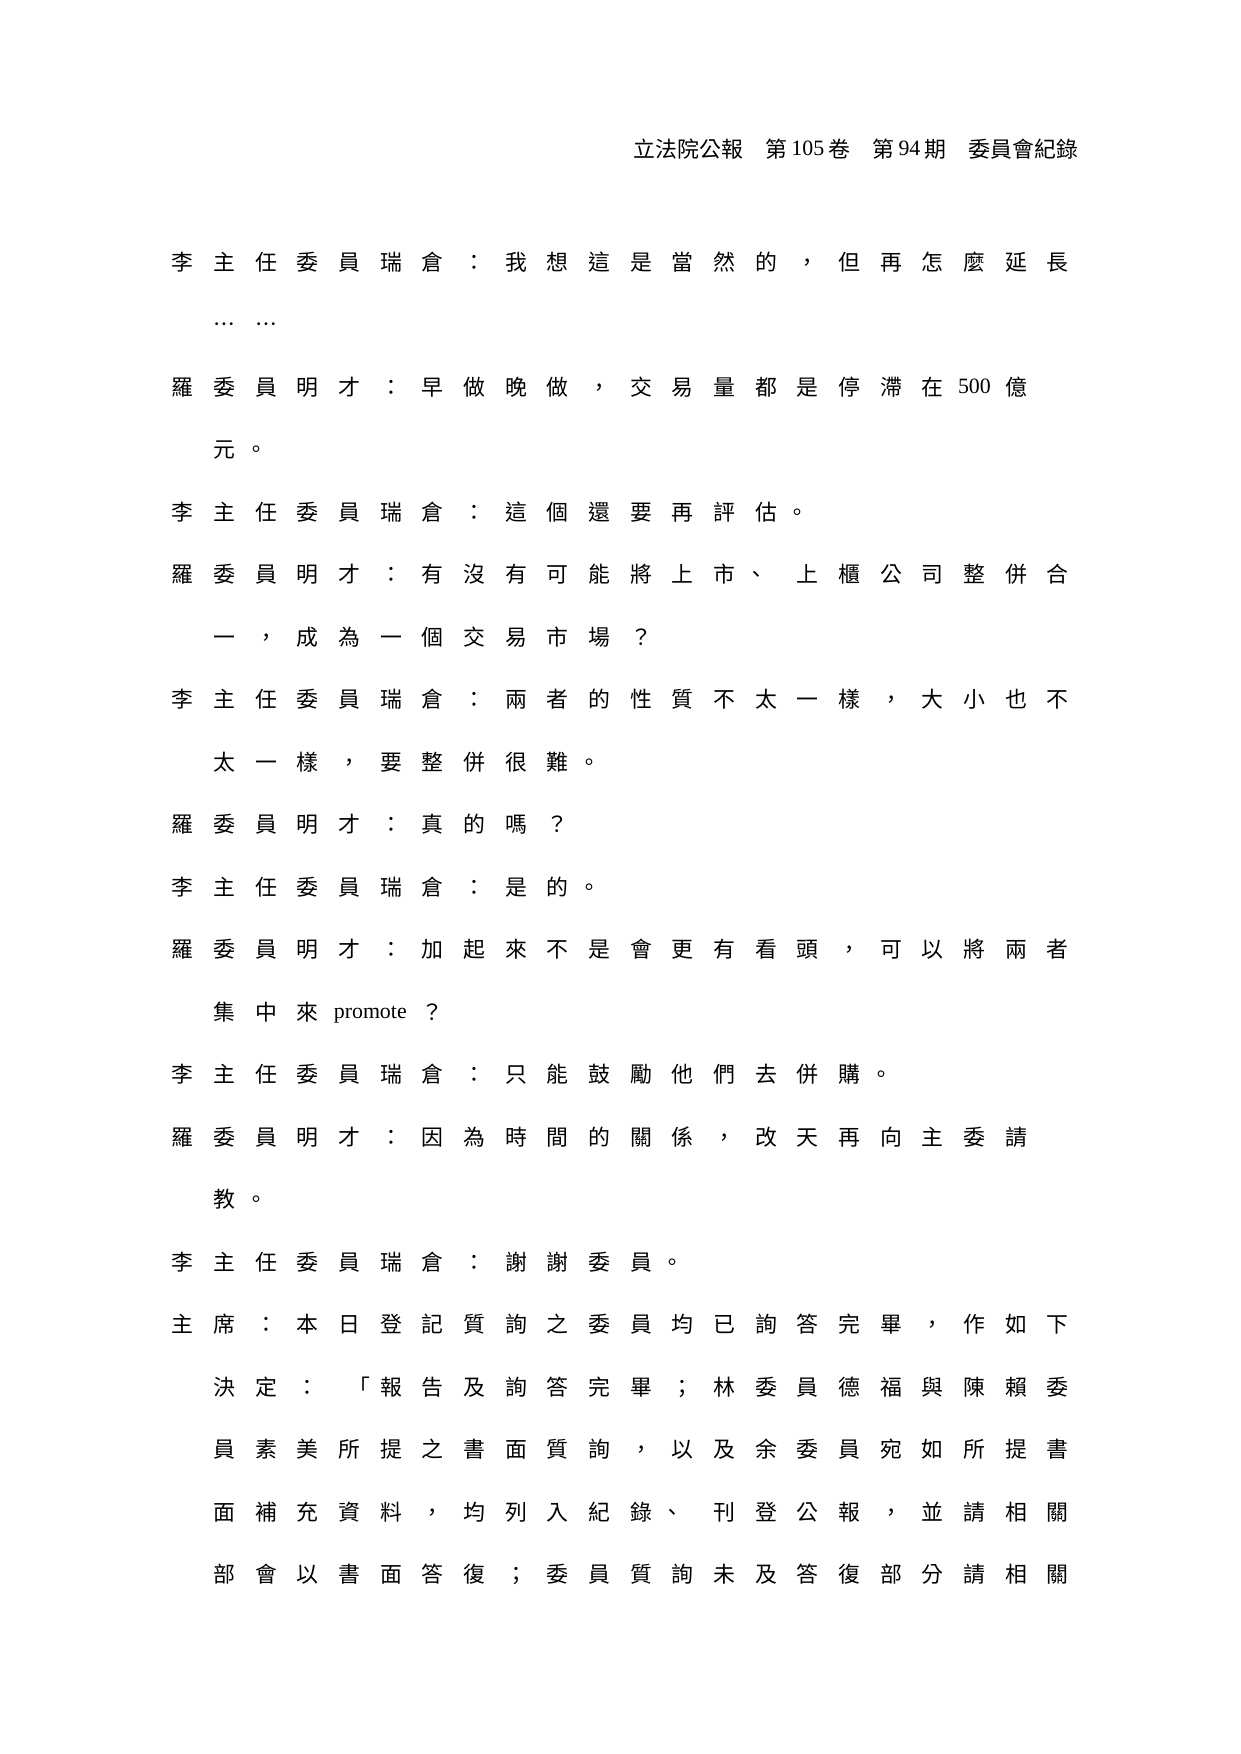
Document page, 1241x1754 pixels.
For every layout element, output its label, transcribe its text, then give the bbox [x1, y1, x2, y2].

text 羅委員明才：真的嗎？ [162, 781, 1078, 844]
text 李主任委員瑞倉：這個還要再評估。 [162, 469, 1078, 531]
text 李主任委員瑞倉：兩者的性質不太一樣，大小也不太一樣，要整併很難。 [162, 656, 1078, 781]
text 羅委員明才：早做晚做，交易量都是停滯在500億元。 [162, 344, 1078, 469]
text 李主任委員瑞倉：謝謝委員。 [162, 1219, 1078, 1281]
text 羅委員明才：有沒有可能將上市、上櫃公司整併合一，成為一個交易市場？ [162, 531, 1078, 656]
text 主席：本日登記質詢之委員均已詢答完畢，作如下決定：「報告及詢答完畢；林委員德福與陳賴委員素美所提之書面質詢，以及余委員宛如所提書面補充資料，均列入紀錄、刊登公報，並請相關部會以書面答復；委員質詢未及答復部分請相關 [162, 1281, 1078, 1594]
text 羅委員明才：加起來不是會更有看頭，可以將兩者集中來promote？ [162, 906, 1078, 1031]
text 羅委員明才：因為時間的關係，改天再向主委請教。 [162, 1094, 1078, 1219]
text 李主任委員瑞倉：只能鼓勵他們去併購。 [162, 1031, 1078, 1094]
text 李主任委員瑞倉：是的。 [162, 844, 1078, 906]
text 李主任委員瑞倉：我想這是當然的，但再怎麼延長…… [162, 219, 1078, 344]
